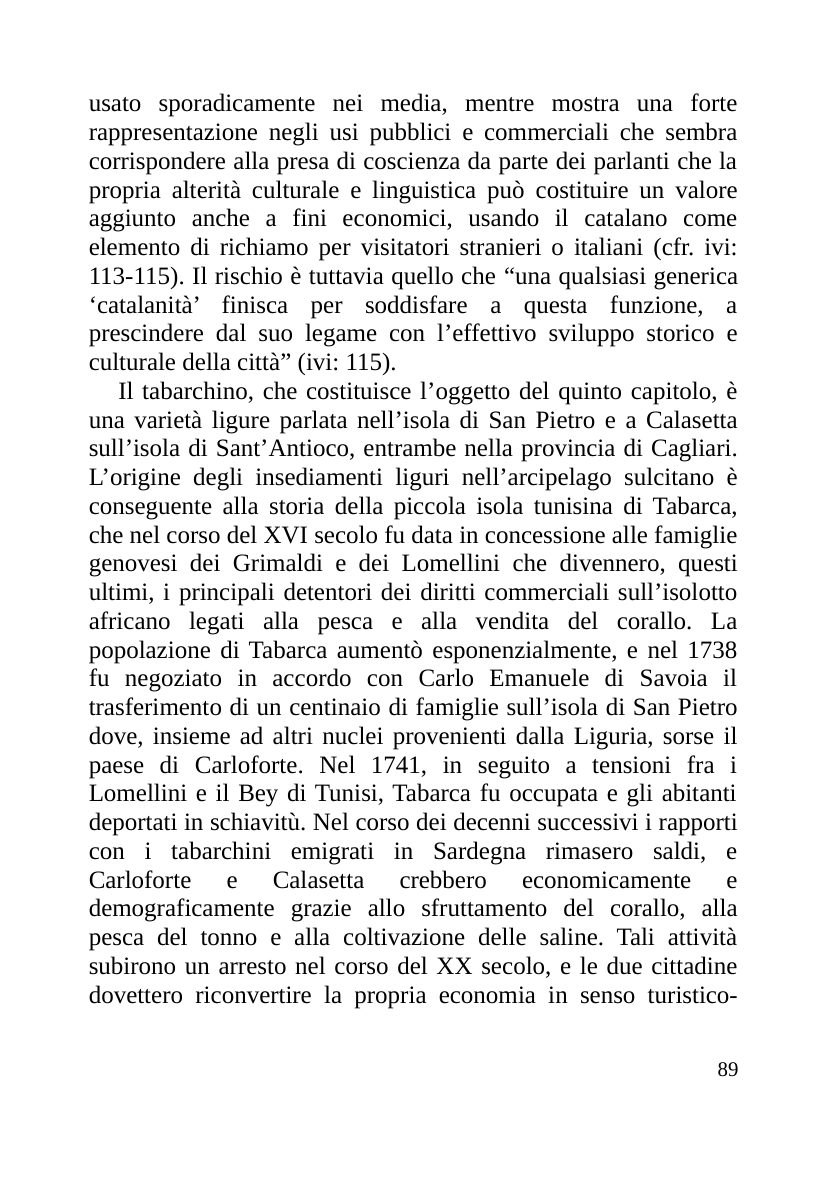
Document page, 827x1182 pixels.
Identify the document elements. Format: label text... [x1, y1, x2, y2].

text Il tabarchino, che costituisce l’oggetto del quinto capitolo, è una varietà ligure parlata nell’isola di San Pietro e a Calasetta sull’isola di Sant’Antioco, entrambe nella provincia di Cagliari. L’origine degli insediamenti liguri nell’arcipelago sulcitano è conseguente alla storia della piccola isola tunisina di Tabarca, che nel corso del XVI secolo fu data in concessione alle famiglie genovesi dei Grimaldi e dei Lomellini che divennero, questi ultimi, i principali detentori dei diritti commerciali sull’isolotto africano legati alla pesca e alla vendita del corallo. La popolazione di Tabarca aumentò esponenzialmente, e nel 1738 fu negoziato in accordo con Carlo Emanuele di Savoia il trasferimento di un centinaio di famiglie sull’isola di San Pietro dove, insieme ad altri nuclei provenienti dalla Liguria, sorse il paese di Carloforte. Nel 1741, in seguito a tensioni fra i Lomellini e il Bey di Tunisi, Tabarca fu occupata e gli abitanti deportati in schiavitù. Nel corso dei decenni successivi i rapporti con i tabarchini emigrati in Sardegna rimasero saldi, e Carloforte e Calasetta crebbero economicamente e demograficamente grazie allo sfruttamento del corallo, alla pesca del tonno e alla coltivazione delle saline. Tali attività subirono un arresto nel corso del XX secolo, e le due cittadine dovettero riconvertire la propria economia in senso turistico- [88, 376, 738, 1008]
text usato sporadicamente nei media, mentre mostra una forte rappresentazione negli usi pubblici e commerciali che sembra corrispondere alla presa di coscienza da parte dei parlanti che la propria alterità culturale e linguistica può costituire un valore aggiunto anche a fini economici, usando il catalano come elemento di richiamo per visitatori stranieri o italiani (cfr. ivi: 113-115). Il rischio è tuttavia quello che “una qualsiasi generica ‘catalanità’ finisca per soddisfare a questa funzione, a prescindere dal suo legame con l’effettivo sviluppo storico e culturale della città” (ivi: 115). [88, 88, 738, 376]
